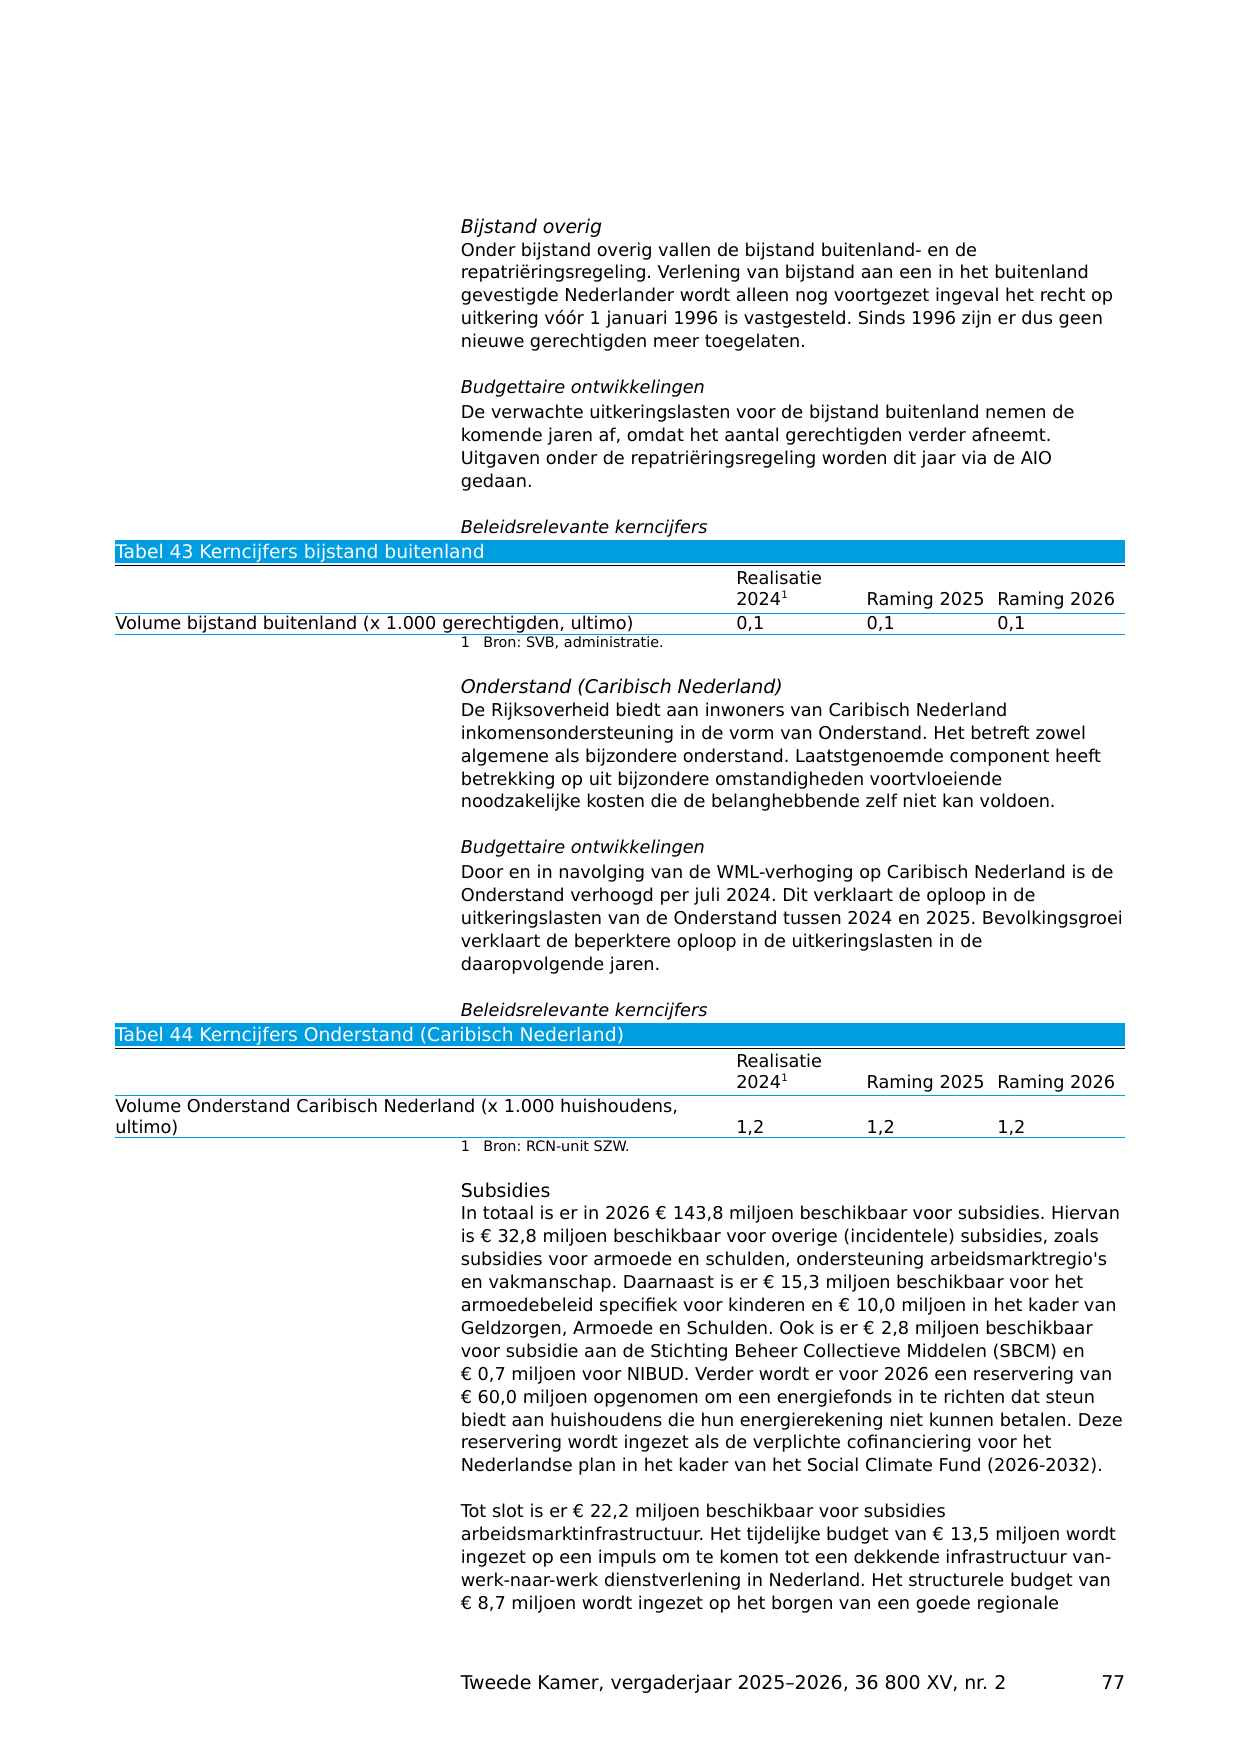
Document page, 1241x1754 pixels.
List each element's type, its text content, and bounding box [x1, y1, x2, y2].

table_cell [115, 1049, 733, 1095]
text Beleidsrelevante kerncijfers [461, 515, 1125, 538]
table_cell Raming 2026 [994, 1049, 1125, 1095]
text Budgettaire ontwikkelingen [461, 835, 1125, 858]
text Budgettaire ontwikkelingen [461, 375, 1125, 398]
table_cell Volume Onderstand Caribisch Nederland (x 1.000 huishoudens, ultimo) [115, 1096, 733, 1137]
table_cell Realisatie 20241 [733, 1049, 863, 1095]
text De Rijksoverheid biedt aan inwoners van Caribisch Nederland inkomensondersteuning in de vorm van Onderstand. Het betreft zowel algemene als bijzondere onderstand. Laatstgenoemde component heeft betrekking op uit bijzondere omstandigheden voortvloeiende noodzakelijke kosten die de belanghebbende zelf niet kan voldoen. [461, 698, 1125, 812]
table_cell 1,2 [994, 1096, 1125, 1137]
table_cell Volume bijstand buitenland (x 1.000 gerechtigden, ultimo) [115, 614, 733, 633]
table_cell Raming 2026 [994, 566, 1125, 612]
text Door en in navolging van de WML-verhoging op Caribisch Nederland is de Onderstand verhoogd per juli 2024. Dit verklaart de oploop in de uitkeringslasten van de Onderstand tussen 2024 en 2025. Bevolkingsgroei verklaart de beperktere oploop in de uitkeringslasten in de daaropvolgende jaren. [461, 860, 1125, 975]
list Bron: RCN-unit SZW. [461, 1138, 1125, 1154]
title Onderstand (Caribisch Nederland) [461, 676, 1125, 698]
table_cell 0,1 [994, 614, 1125, 633]
table_cell [115, 566, 733, 612]
text De verwachte uitkeringslasten voor de bĳstand buitenland nemen de komende jaren af, omdat het aantal gerechtigden verder afneemt. Uitgaven onder de repatriëringsregeling worden dit jaar via de AIO gedaan. [461, 400, 1125, 492]
title Subsidies [461, 1179, 1125, 1201]
text Beleidsrelevante kerncijfers [461, 998, 1125, 1021]
table_cell Raming 2025 [864, 1049, 994, 1095]
title Bijstand overig [461, 216, 1125, 238]
list Bron: SVB, administratie. [461, 635, 1125, 651]
table_cell 0,1 [864, 614, 994, 633]
text Tot slot is er € 22,2 miljoen beschikbaar voor subsidies arbeidsmarktinfrastructuur. Het tijdelijke budget van € 13,5 miljoen wordt ingezet op een impuls om te komen tot een dekkende infrastructuur van-werk-naar-werk dienstverlening in Nederland. Het structurele budget van € 8,7 miljoen wordt ingezet op het borgen van een goede regionale [461, 1499, 1125, 1614]
table_cell 1,2 [733, 1096, 863, 1137]
text In totaal is er in 2026 € 143,8 miljoen beschikbaar voor subsidies. Hiervan is € 32,8 miljoen beschikbaar voor overige (incidentele) subsidies, zoals subsidies voor armoede en schulden, ondersteuning arbeidsmarktregio's en vakmanschap. Daarnaast is er € 15,3 miljoen beschikbaar voor het armoedebeleid specifiek voor kinderen en € 10,0 miljoen in het kader van Geldzorgen, Armoede en Schulden. Ook is er € 2,8 miljoen beschikbaar voor subsidie aan de Stichting Beheer Collectieve Middelen (SBCM) en € 0,7 miljoen voor NIBUD. Verder wordt er voor 2026 een reservering van € 60,0 miljoen opgenomen om een energiefonds in te richten dat steun biedt aan huishoudens die hun energierekening niet kunnen betalen. Deze reservering wordt ingezet als de verplichte cofinanciering voor het Nederlandse plan in het kader van het Social Climate Fund (2026-2032). [461, 1201, 1125, 1476]
table_cell 1,2 [864, 1096, 994, 1137]
table_cell 0,1 [733, 614, 863, 633]
table_cell Raming 2025 [864, 566, 994, 612]
text Onder bijstand overig vallen de bijstand buitenland- en de repatriëringsregeling. Verlening van bijstand aan een in het buitenland gevestigde Nederlander wordt alleen nog voortgezet ingeval het recht op uitkering vóór 1 januari 1996 is vastgesteld. Sinds 1996 zijn er dus geen nieuwe gerechtigden meer toegelaten. [461, 238, 1125, 352]
table_cell Realisatie 20241 [733, 566, 863, 612]
